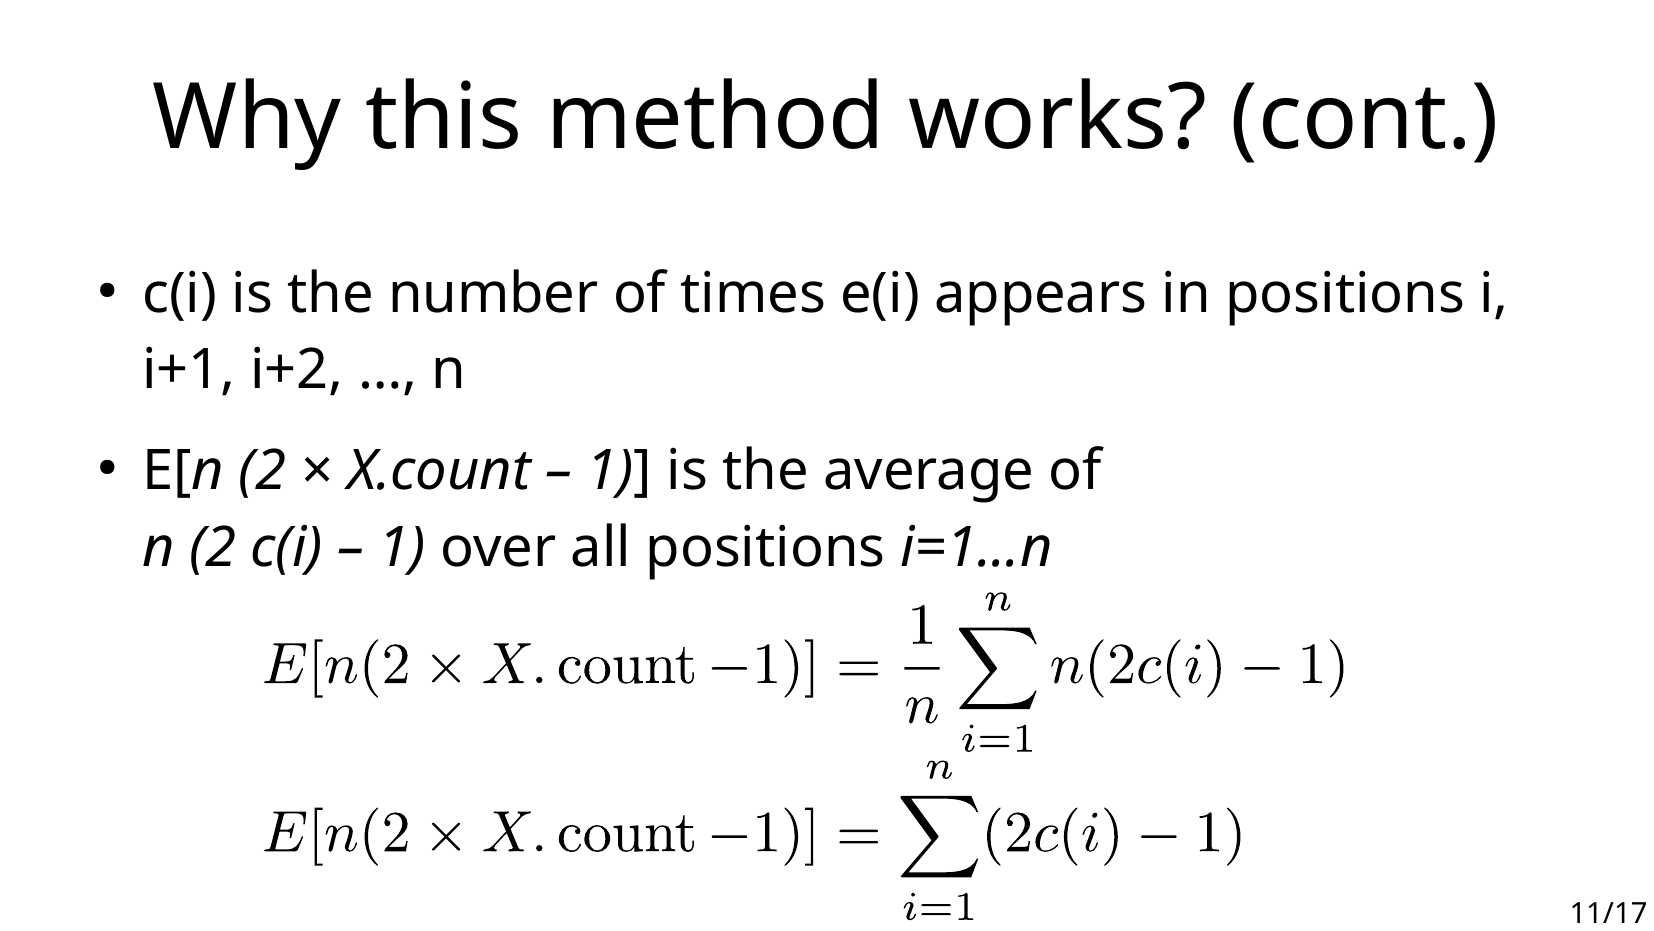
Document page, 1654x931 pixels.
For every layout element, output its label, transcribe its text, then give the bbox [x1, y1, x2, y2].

title Why this method works? (cont.) [82, 1, 1571, 226]
text_box [261, 592, 1350, 753]
text_box [261, 760, 1247, 921]
list c(i) is the number of times e(i) appears in positions i, i+1, i+2, …, n E[n (2 × X.count – 1)] is the average of n (2 c(i) – 1) over all positions i=1...n [82, 253, 1571, 584]
